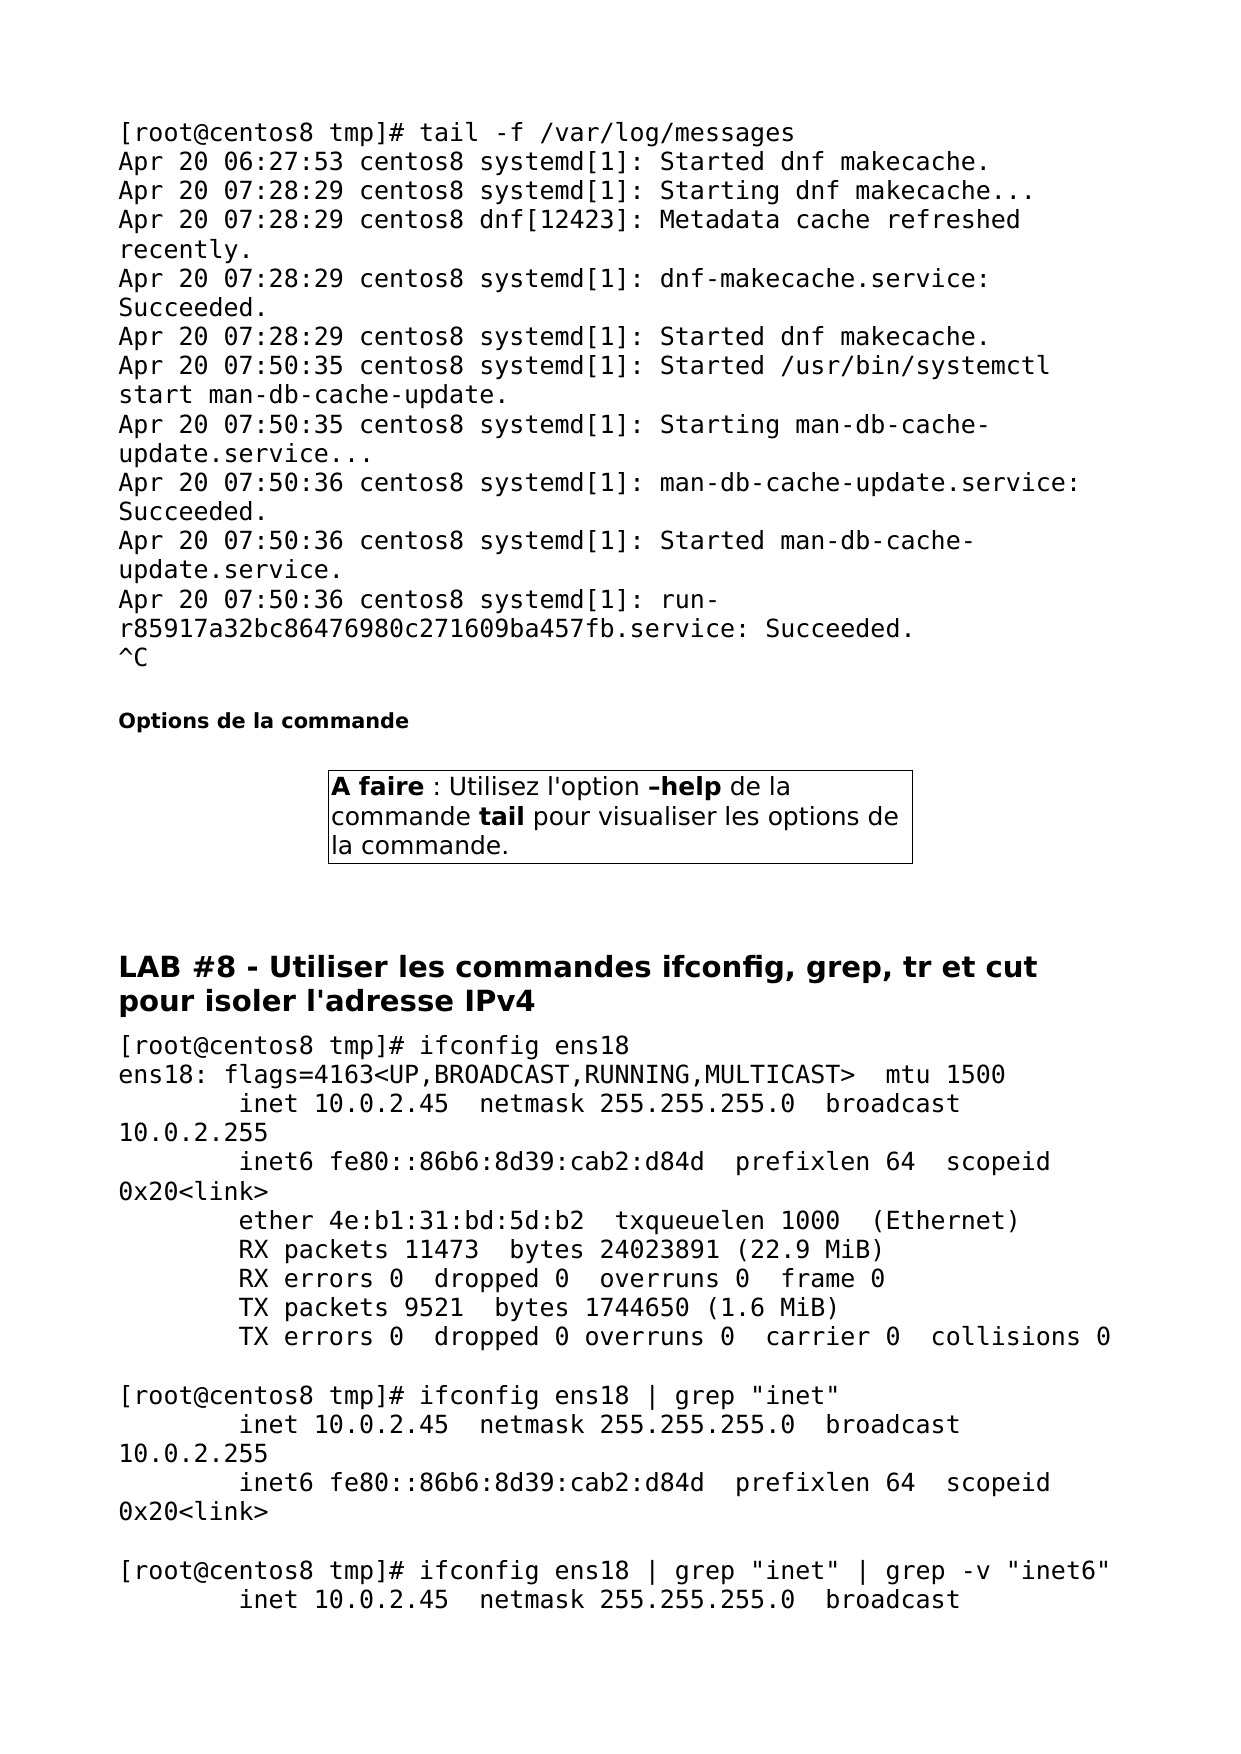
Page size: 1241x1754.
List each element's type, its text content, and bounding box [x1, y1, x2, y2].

table_header A faire : Utilisez l'option –help de la commande tail pour visualiser les options de la commande. [329, 771, 912, 863]
subtitle LAB #8 - Utiliser les commandes ifconfig, grep, tr et cut pour isoler l'adresse IPv4 [118, 950, 1122, 1018]
subtitle Options de la commande [118, 709, 1122, 733]
text [root@centos8 tmp]# ifconfig ens18 ens18: flags=4163<UP,BROADCAST,RUNNING,MULTICAST> mtu 1500 inet 10.0.2.45 netmask 255.255.255.0 broadcast 10.0.2.255 inet6 fe80::86b6:8d39:cab2:d84d prefixlen 64 scopeid 0x20<link> ether 4e:b1:31:bd:5d:b2 txqueuelen 1000 (Ethernet) RX packets 11473 bytes 24023891 (22.9 MiB) RX errors 0 dropped 0 overruns 0 frame 0 TX packets 9521 bytes 1744650 (1.6 MiB) TX errors 0 dropped 0 overruns 0 carrier 0 collisions 0 [root@centos8 tmp]# ifconfig ens18 | grep "inet" inet 10.0.2.45 netmask 255.255.255.0 broadcast 10.0.2.255 inet6 fe80::86b6:8d39:cab2:d84d prefixlen 64 scopeid 0x20<link> [root@centos8 tmp]# ifconfig ens18 | grep "inet" | grep -v "inet6" inet 10.0.2.45 netmask 255.255.255.0 broadcast [118, 1031, 1122, 1614]
text [root@centos8 tmp]# tail -f /var/log/messages Apr 20 06:27:53 centos8 systemd[1]: Started dnf makecache. Apr 20 07:28:29 centos8 systemd[1]: Starting dnf makecache... Apr 20 07:28:29 centos8 dnf[12423]: Metadata cache refreshed recently. Apr 20 07:28:29 centos8 systemd[1]: dnf-makecache.service: Succeeded. Apr 20 07:28:29 centos8 systemd[1]: Started dnf makecache. Apr 20 07:50:35 centos8 systemd[1]: Started /usr/bin/systemctl start man-db-cache-update. Apr 20 07:50:35 centos8 systemd[1]: Starting man-db-cache-update.service... Apr 20 07:50:36 centos8 systemd[1]: man-db-cache-update.service: Succeeded. Apr 20 07:50:36 centos8 systemd[1]: Started man-db-cache-update.service. Apr 20 07:50:36 centos8 systemd[1]: run-r85917a32bc86476980c271609ba457fb.service: Succeeded. ^C [118, 118, 1122, 672]
